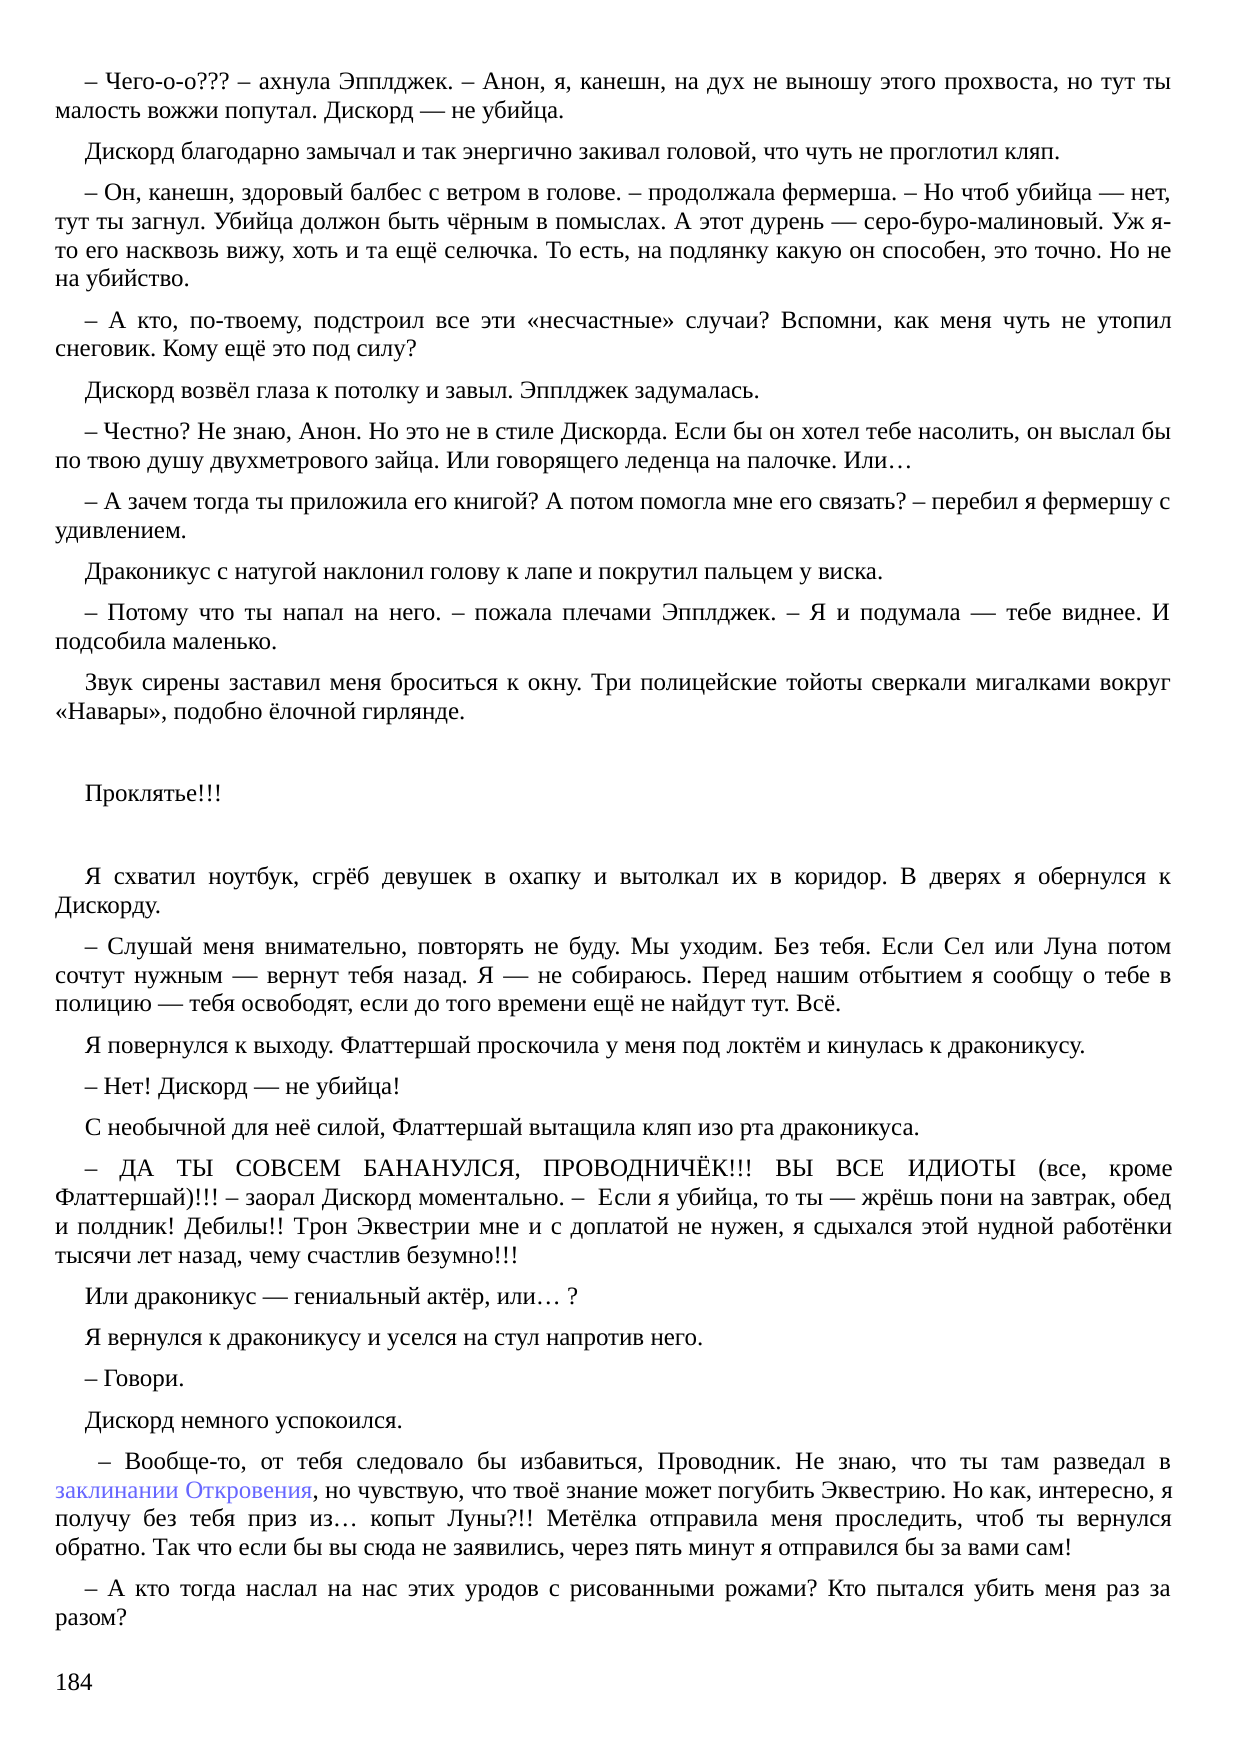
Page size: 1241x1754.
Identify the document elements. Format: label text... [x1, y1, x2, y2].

text – Вообще-то, от тебя следовало бы избавиться, Проводник. Не знаю, что ты там разведал в заклинании Откровения, но чувствую, что твоё знание может погубить Эквестрию. Но как, интересно, я получу без тебя приз из… копыт Луны?!! Метёлка отправила меня проследить, чтоб ты вернулся обратно. Так что если бы вы сюда не заявились, через пять минут я отправился бы за вами сам! [55, 1446, 1173, 1561]
text – ДА ТЫ СОВСЕМ БАНАНУЛСЯ, ПРОВОДНИЧЁК!!! ВЫ ВСЕ ИДИОТЫ (все, кроме Флаттершай)!!! – заорал Дискорд моментально. – Если я убийца, то ты — жрёшь пони на завтрак, обед и полдник! Дебилы!! Трон Эквестрии мне и с доплатой не нужен, я сдыхался этой нудной работёнки тысячи лет назад, чему счастлив безумно!!! [55, 1153, 1173, 1268]
text – Говори. [55, 1363, 1173, 1392]
text Драконикус с натугой наклонил голову к лапе и покрутил пальцем у виска. [55, 556, 1173, 585]
text – Слушай меня внимательно, повторять не буду. Мы уходим. Без тебя. Если Сел или Луна потом сочтут нужным — вернут тебя назад. Я — не собираюсь. Перед нашим отбытием я сообщу о тебе в полицию — тебя освободят, если до того времени ещё не найдут тут. Всё. [55, 931, 1173, 1017]
text Я схватил ноутбук, сгрёб девушек в охапку и вытолкал их в коридор. В дверях я обернулся к Дискорду. [55, 861, 1173, 918]
text Звук сирены заставил меня броситься к окну. Три полицейские тойоты сверкали мигалками вокруг «Навары», подобно ёлочной гирлянде. [55, 667, 1173, 725]
text – А зачем тогда ты приложила его книгой? А потом помогла мне его связать? – перебил я фермершу с удивлением. [55, 486, 1173, 543]
text – А кто, по-твоему, подстроил все эти «несчастные» случаи? Вспомни, как меня чуть не утопил снеговик. Кому ещё это под силу? [55, 305, 1173, 362]
text – Честно? Не знаю, Анон. Но это не в стиле Дискорда. Если бы он хотел тебе насолить, он выслал бы по твою душу двухметрового зайца. Или говорящего леденца на палочке. Или… [55, 416, 1173, 473]
text Дискорд немного успокоился. [55, 1405, 1173, 1433]
text Я вернулся к драконикусу и уселся на стул напротив него. [55, 1322, 1173, 1351]
text С необычной для неё силой, Флаттершай вытащила кляп изо рта драконикуса. [55, 1112, 1173, 1141]
text – Нет! Дискорд — не убийца! [55, 1071, 1173, 1100]
text Я повернулся к выходу. Флаттершай проскочила у меня под локтём и кинулась к драконикусу. [55, 1030, 1173, 1058]
text – Он, канешн, здоровый балбес с ветром в голове. – продолжала фермерша. – Но чтоб убийца — нет, тут ты загнул. Убийца должон быть чёрным в помыслах. А этот дурень — серо-буро-малиновый. Уж я-то его насквозь вижу, хоть и та ещё селючка. То есть, на подлянку какую он способен, это точно. Но не на убийство. [55, 177, 1173, 292]
text – Потому что ты напал на него. – пожала плечами Эпплджек. – Я и подумала — тебе виднее. И подсобила маленько. [55, 597, 1173, 655]
text Проклятье!!! [55, 778, 1173, 807]
text Или драконикус — гениальный актёр, или… ? [55, 1281, 1173, 1310]
text – Чего-о-о??? – ахнула Эпплджек. – Анон, я, канешн, на дух не выношу этого прохвоста, но тут ты малость вожжи попутал. Дискорд — не убийца. [55, 66, 1173, 123]
text – А кто тогда наслал на нас этих уродов с рисованными рожами? Кто пытался убить меня раз за разом? [55, 1573, 1173, 1631]
text Дискорд благодарно замычал и так энергично закивал головой, что чуть не проглотил кляп. [55, 136, 1173, 165]
text Дискорд возвёл глаза к потолку и завыл. Эпплджек задумалась. [55, 375, 1173, 403]
